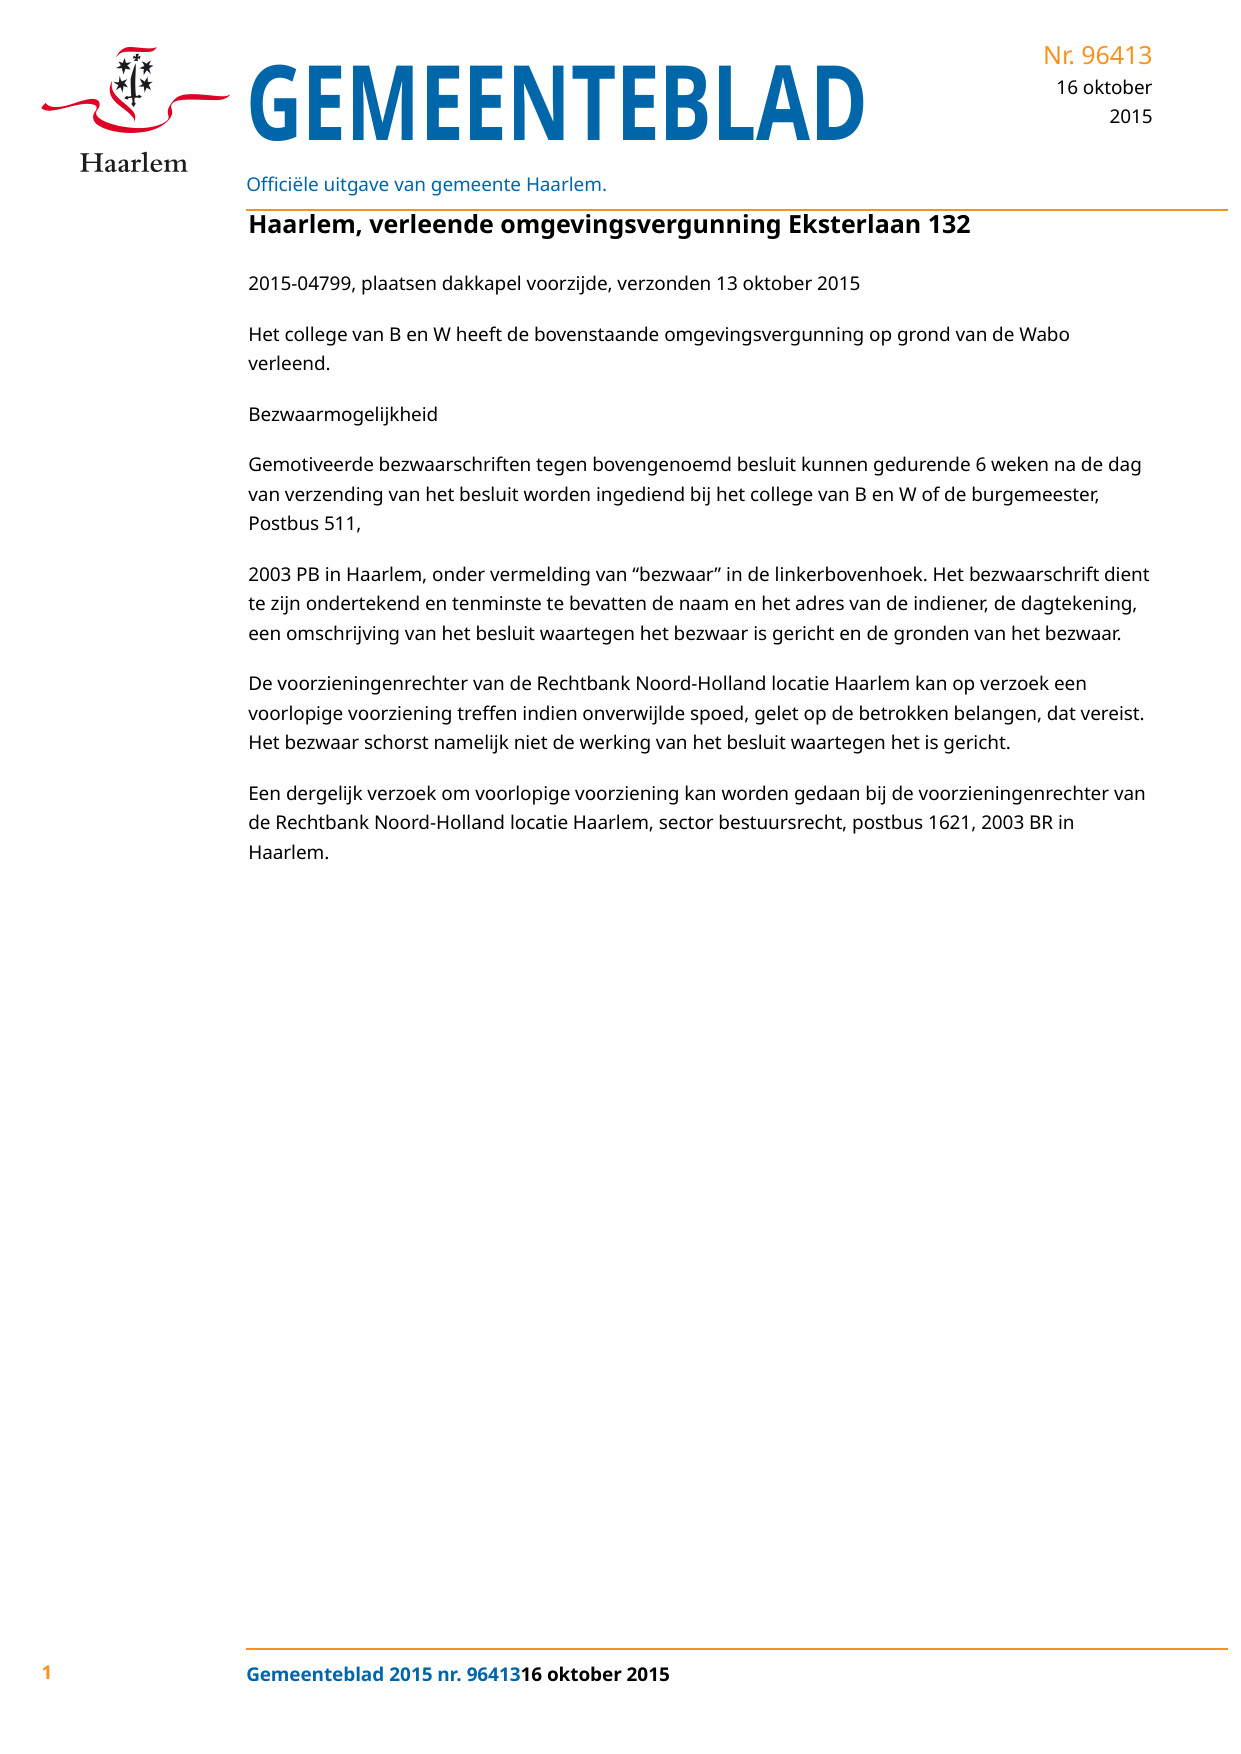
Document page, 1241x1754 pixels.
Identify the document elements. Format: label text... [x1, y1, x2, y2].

text Haarlem, verleende omgevingsvergunning Eksterlaan 132 [248, 211, 1152, 241]
text Het college van B en W heeft de bovenstaande omgevingsvergunning op grond van de Wabo verleend. [248, 321, 1152, 376]
picture [41, 47, 231, 172]
text Bezwaarmogelijkheid [248, 401, 1152, 426]
text De voorzieningenrechter van de Rechtbank Noord-Holland locatie Haarlem kan op verzoek een voorlopige voorziening treffen indien onverwijlde spoed, gelet op de betrokken belangen, dat vereist. Het bezwaar schorst namelijk niet de werking van het besluit waartegen het is gericht. [248, 670, 1152, 755]
text 2003 PB in Haarlem, onder vermelding van “bezwaar” in de linkerbovenhoek. Het bezwaarschrift dient te zijn ondertekend en tenminste te bevatten de naam en het adres van de indiener, de dagtekening, een omschrijving van het besluit waartegen het bezwaar is gericht en de gronden van het bezwaar. [248, 561, 1152, 646]
text Een dergelijk verzoek om voorlopige voorziening kan worden gedaan bij de voorzieningenrechter van de Rechtbank Noord-Holland locatie Haarlem, sector bestuursrecht, postbus 1621, 2003 BR in Haarlem. [248, 780, 1152, 865]
text Gemotiveerde bezwaarschriften tegen bovengenoemd besluit kunnen gedurende 6 weken na de dag van verzending van het besluit worden ingediend bij het college van B en W of de burgemeester, Postbus 511, [248, 451, 1152, 536]
text 2015-04799, plaatsen dakkapel voorzijde, verzonden 13 oktober 2015 [248, 270, 1152, 296]
